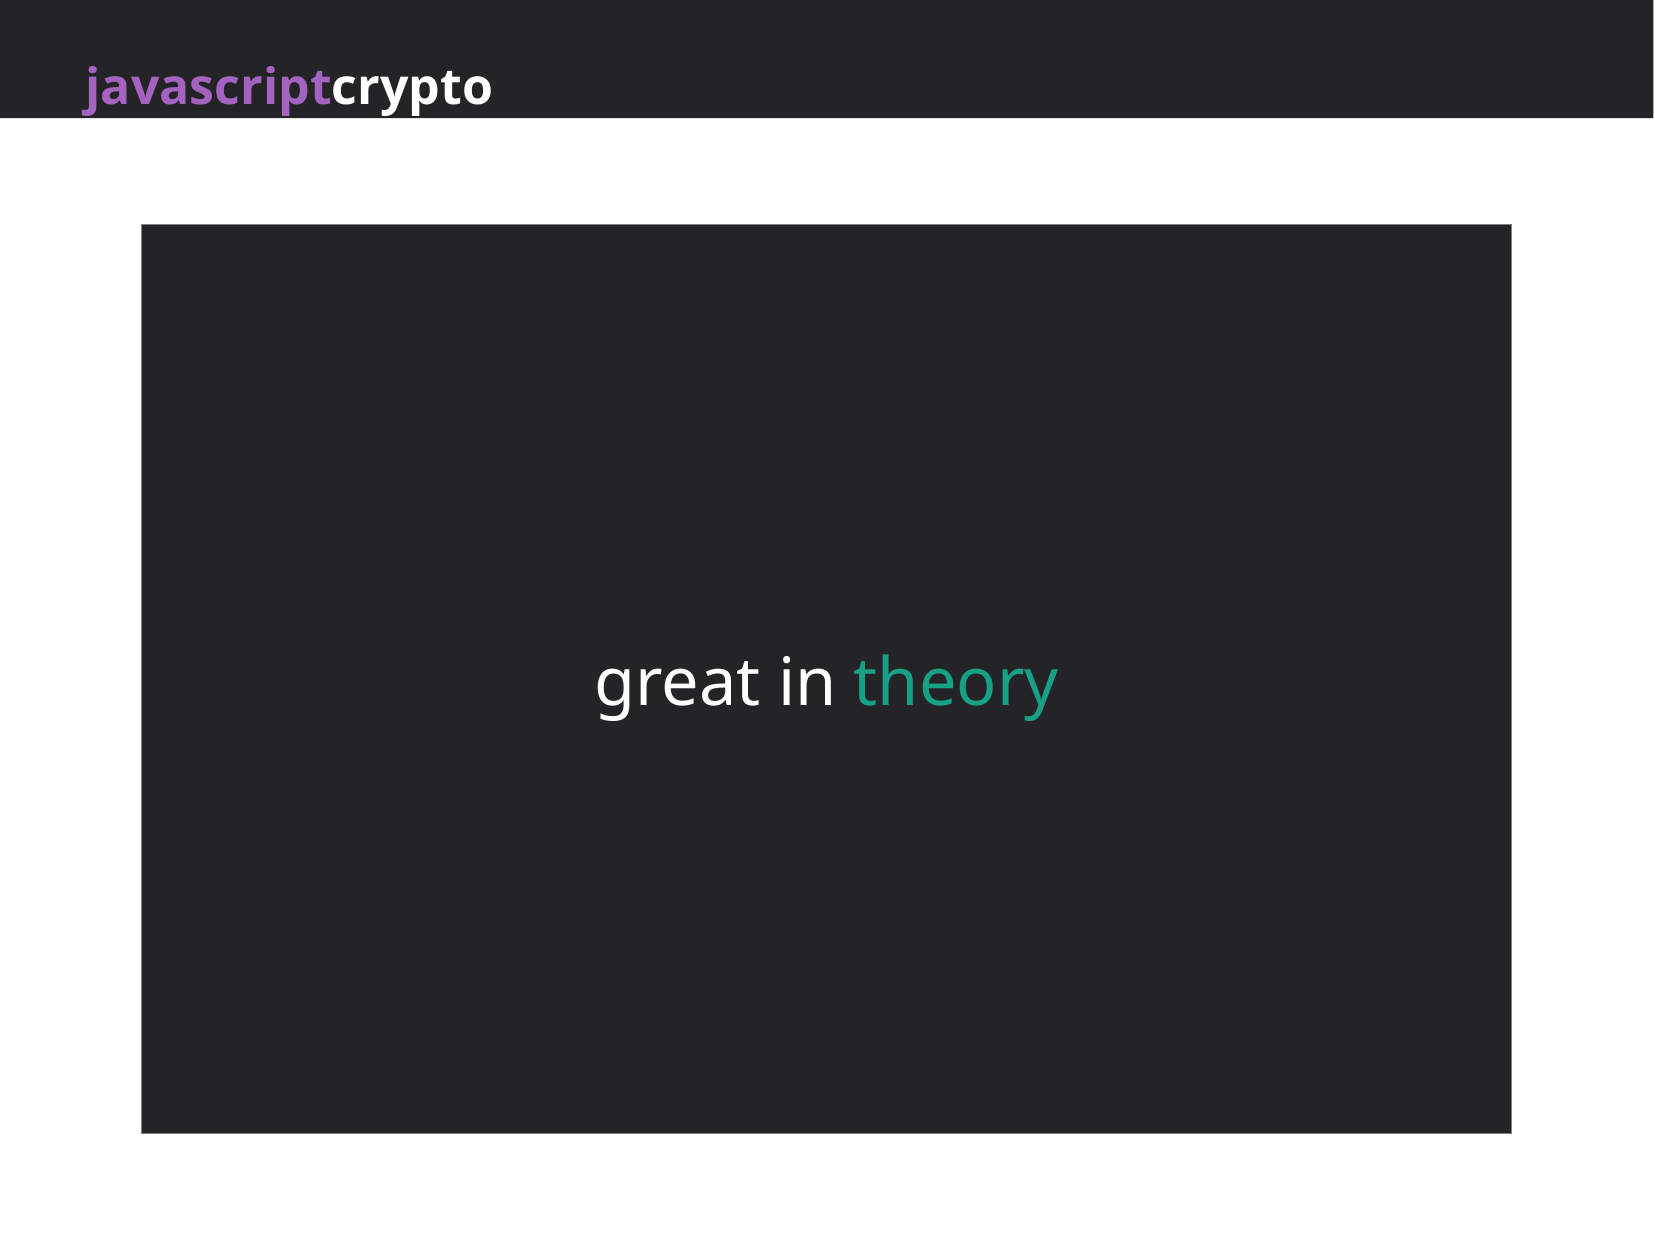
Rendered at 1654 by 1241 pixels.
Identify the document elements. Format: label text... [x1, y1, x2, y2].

text_box [0, 0, 1654, 119]
text_box [165, 531, 1441, 1087]
text_box great in theory [141, 224, 1512, 1134]
text_box javascriptcrypto [70, 43, 544, 119]
